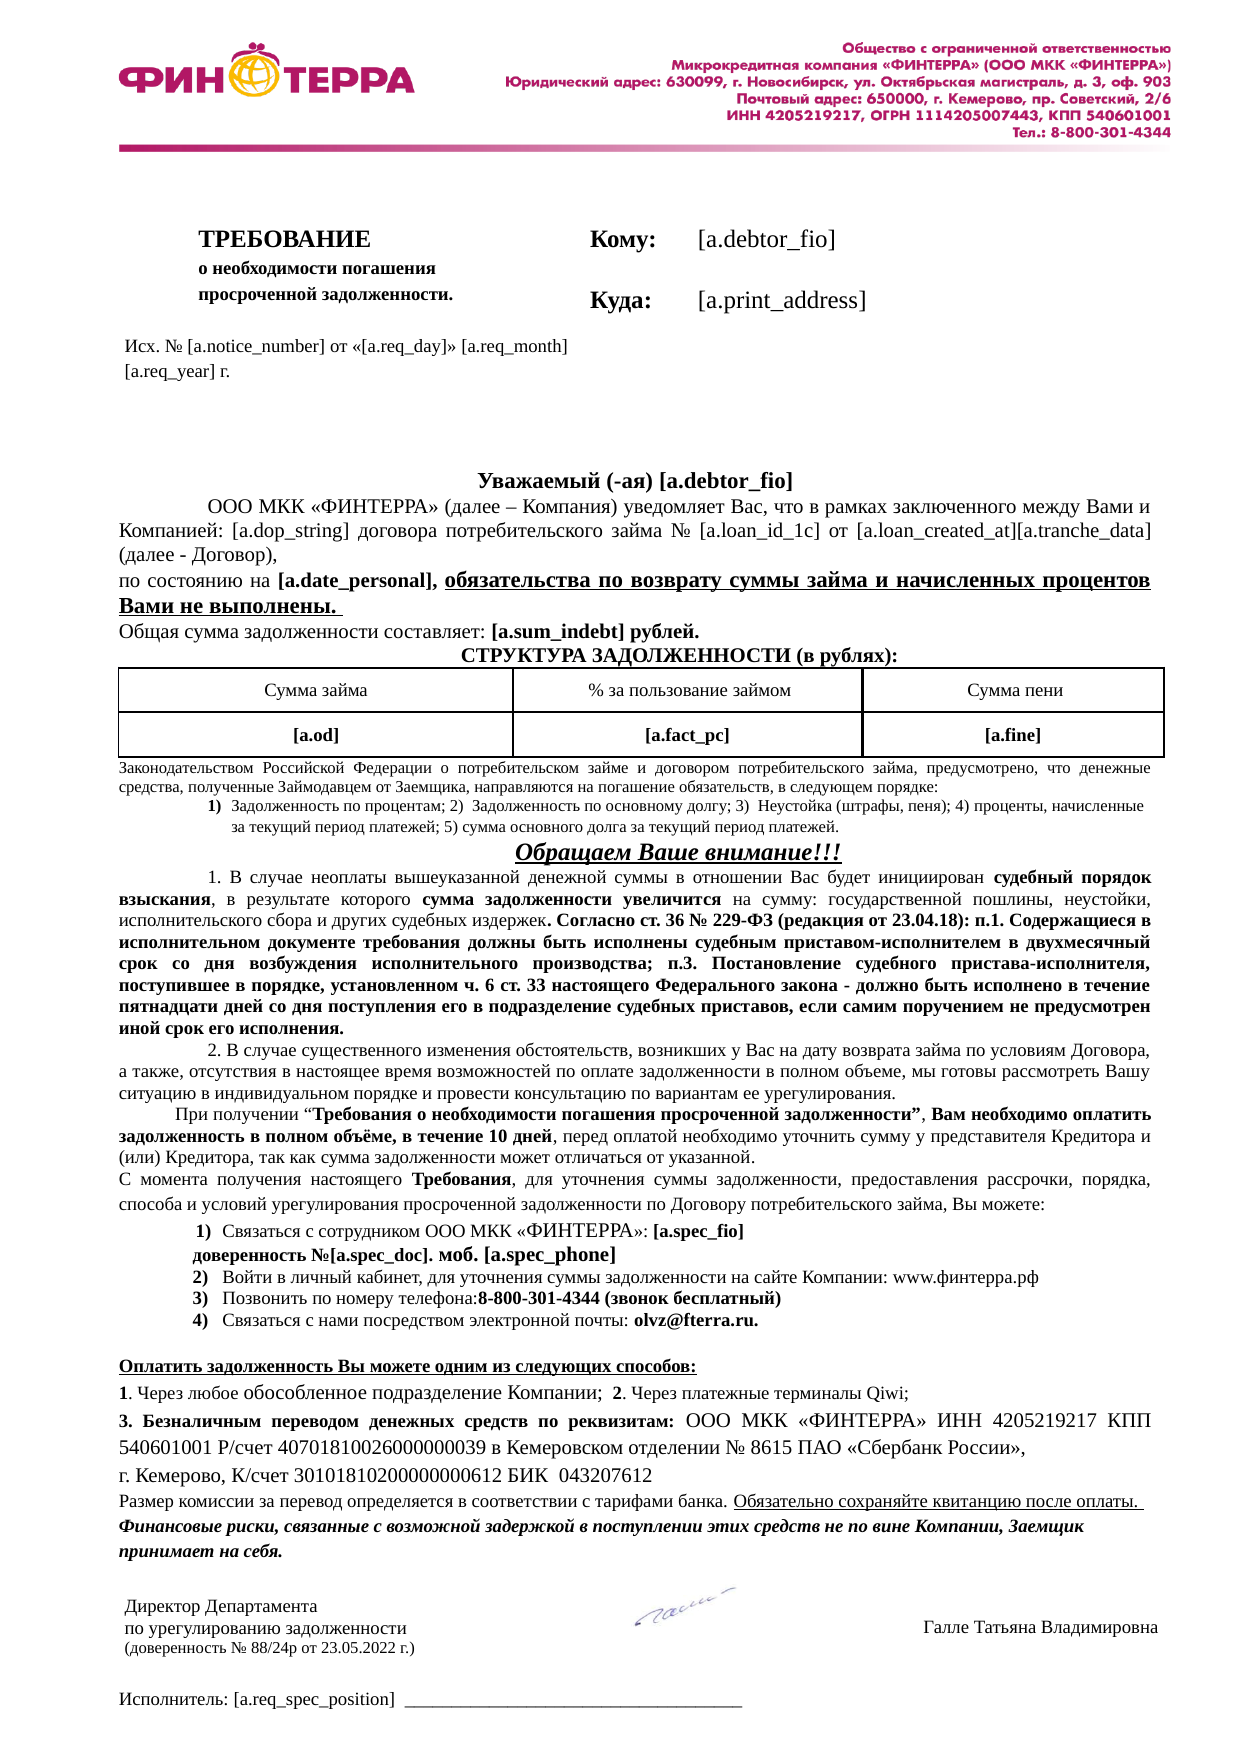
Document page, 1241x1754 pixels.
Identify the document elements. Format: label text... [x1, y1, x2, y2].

table_cell [a.fine] [864, 713, 1163, 756]
text Законодательством Российской Федерации о потребительском займе и договором потребительского займа, предусмотрено, что денежные средства, полученные Займодавцем от Заемщика, направляются на погашение обязательств, в следующем порядке: [118, 758, 1152, 796]
picture [118, 42, 1171, 152]
list Связаться с сотрудником ООО МКК «ФИНТЕРРА»: [a.spec_fio] [195, 1217, 1152, 1242]
table_header [570, 1590, 807, 1663]
table_header Кому: [584, 218, 692, 279]
table_header Директор Департамента по урегулированию задолженности (доверенность № 88/24р от 23.05.2022 г.) [119, 1590, 570, 1663]
text 3. Безналичным переводом денежных средств по реквизитам: ООО МКК «ФИНТЕРРА» ИНН 4205219217 КПП 540601001 Р/счет 40701810026000000039 в Кемеровском отделении № 8615 ПАО «Сбербанк России», [118, 1407, 1152, 1459]
table_cell [a.fact_pc] [514, 713, 861, 756]
table_header % за пользование займом [514, 669, 861, 711]
text СТРУКТУРА ЗАДОЛЖЕННОСТИ (в рублях): [118, 643, 1152, 667]
list Связаться с нами посредством электронной почты: olvz@fterra.ru. [192, 1309, 1152, 1330]
table_cell [a.print_address] [692, 279, 1058, 441]
picture [627, 1578, 745, 1634]
text 2. В случае существенного изменения обстоятельств, возникших у Вас на дату возврата займа по условиям Договора, а также, отсутствия в настоящее время возможностей по оплате задолженности в полном объеме, мы готовы рассмотреть Вашу ситуацию в индивидуальном порядке и провести консультацию по вариантам ее урегулирования. [118, 1038, 1152, 1103]
table_header Галле Татьяна Владимировна [807, 1590, 1164, 1663]
table_header Сумма пени [864, 669, 1163, 711]
text При получении “Требования о необходимости погашения просроченной задолженности”, Вам необходимо оплатить задолженность в полном объёме, в течение 10 дней, перед оплатой необходимо уточнить сумму у представителя Кредитора и (или) Кредитора, так как сумма задолженности может отличаться от указанной. [118, 1103, 1152, 1168]
list Войти в личный кабинет, для уточнения суммы задолженности на сайте Компании: www.финтерра.рф [163, 1266, 1152, 1287]
text Общая сумма задолженности составляет: [a.sum_indebt] рублей. [118, 618, 1152, 643]
text по состоянию на [a.date_personal], обязательства по возврату суммы займа и начисленных процентов Вами не выполнены. [118, 566, 1152, 618]
text г. Кемерово, К/счет 30101810200000000612 БИК 043207612 [118, 1463, 1152, 1487]
text Оплатить задолженность Вы можете одним из следующих способов: [118, 1355, 1152, 1377]
text доверенность №[a.spec_doc]. моб. [a.spec_phone] [192, 1242, 1152, 1266]
text ООО МКК «ФИНТЕРРА» (далее – Компания) уведомляет Вас, что в рамках заключенного между Вами и Компанией: [a.dop_string] договора потребительского займа № [a.loan_id_1c] от [a.loan_created_at][a.tranche_data] (далее - Договор), [118, 494, 1152, 566]
table_header [1058, 218, 1169, 441]
table_cell Куда: [584, 279, 692, 441]
table_header Сумма займа [119, 669, 512, 711]
text 1. В случае неоплаты вышеуказанной денежной суммы в отношении Вас будет инициирован судебный порядок взыскания, в результате которого сумма задолженности увеличится на сумму: государственной пошлины, неустойки, исполнительского сбора и других судебных издержек. Согласно ст. 36 № 229-ФЗ (редакция от 23.04.18): п.1. Содержащиеся в исполнительном документе требования должны быть исполнены судебным приставом-исполнителем в двухмесячный срок со дня возбуждения исполнительного производства; п.3. Постановление судебного пристава-исполнителя, поступившее в порядке, установленном ч. 6 ст. 33 настоящего Федерального закона - должно быть исполнено в течение пятнадцати дней со дня поступления его в подразделение судебных приставов, если самим поручением не предусмотрен иной срок его исполнения. [118, 866, 1152, 1038]
text Уважаемый (-ая) [a.debtor_fio] [118, 467, 1152, 494]
text Обращаем Ваше внимание!!! [118, 837, 1152, 866]
text Исполнитель: [a.req_spec_position] ____________________________________ [118, 1688, 1152, 1709]
text Размер комиссии за перевод определяется в соответствии с тарифами банка. Обязательно сохраняйте квитанцию после оплаты. Финансовые риски, связанные с возможной задержкой в поступлении этих средств не по вине Компании, Заемщик принимает на себя. [118, 1490, 1152, 1561]
list Задолженность по процентам; 2) Задолженность по основному долгу; 3) Неустойка (штрафы, пеня); 4) проценты, начисленные за текущий период платежей; 5) сумма основного долга за текущий период платежей. [207, 796, 1152, 836]
text 1. Через любое обособленное подразделение Компании; 2. Через платежные терминалы Qiwi; [118, 1380, 1152, 1404]
list Позвонить по номеру телефона:8-800-301-4344 (звонок бесплатный) [192, 1287, 1152, 1309]
table_cell [a.od] [119, 713, 512, 756]
table_header ТРЕБОВАНИЕ о необходимости погашения просроченной задолженности. Исх. № [a.notice_number] от «[a.req_day]» [a.req_month] [a.req_year] г. [119, 218, 584, 441]
text С момента получения настоящего Требования, для уточнения суммы задолженности, предоставления рассрочки, порядка, способа и условий урегулирования просроченной задолженности по Договору потребительского займа, Вы можете: [118, 1168, 1152, 1214]
table_header [a.debtor_fio] [692, 218, 1058, 279]
